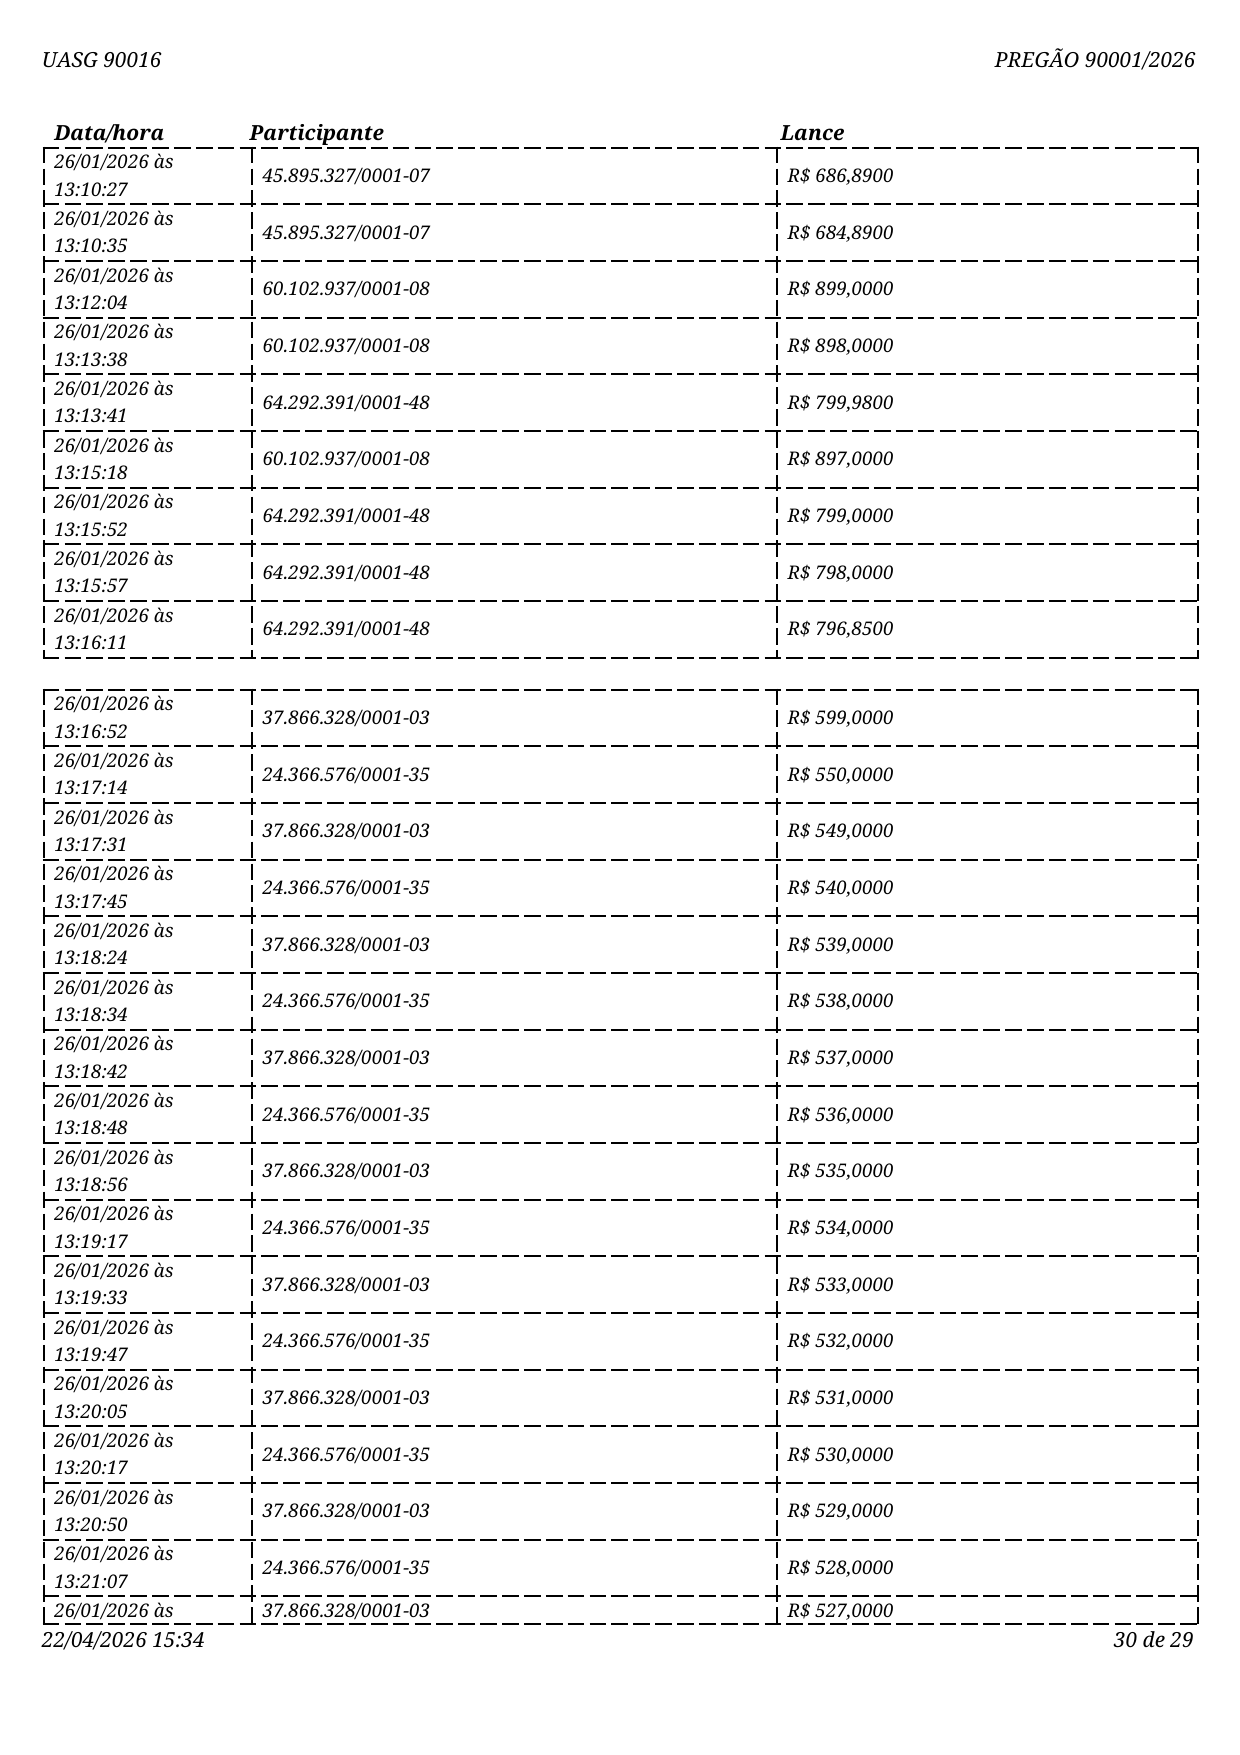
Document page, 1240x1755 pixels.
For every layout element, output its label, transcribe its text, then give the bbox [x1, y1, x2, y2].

table_cell 26/01/2026 às 13:12:04 [44, 260, 252, 317]
table_cell R$ 550,0000 [777, 745, 1198, 802]
table_cell R$ 531,0000 [777, 1369, 1198, 1425]
table_cell R$ 532,0000 [777, 1312, 1198, 1368]
table_cell 24.366.576/0001-35 [252, 859, 777, 915]
table_cell 64.292.391/0001-48 [252, 543, 777, 600]
table_cell 45.895.327/0001-07 [252, 147, 777, 203]
table_cell 26/01/2026 às 13:15:57 [44, 543, 252, 600]
table_cell 24.366.576/0001-35 [252, 1425, 777, 1482]
table_cell R$ 527,0000 [777, 1595, 1198, 1623]
table_cell 26/01/2026 às 13:16:11 [44, 600, 252, 657]
table_cell 26/01/2026 às 13:13:41 [44, 373, 252, 430]
table_cell 26/01/2026 às 13:13:38 [44, 317, 252, 373]
table_cell R$ 538,0000 [777, 972, 1198, 1028]
table_cell 26/01/2026 às 13:18:34 [44, 972, 252, 1028]
table_cell 37.866.328/0001-03 [252, 1255, 777, 1312]
table_cell R$ 539,0000 [777, 915, 1198, 972]
table_cell 37.866.328/0001-03 [252, 1142, 777, 1198]
table_cell 26/01/2026 às 13:10:35 [44, 203, 252, 260]
table_cell R$ 528,0000 [777, 1539, 1198, 1595]
table_cell 45.895.327/0001-07 [252, 203, 777, 260]
table_cell 26/01/2026 às 13:20:50 [44, 1482, 252, 1538]
table_cell R$ 798,0000 [777, 543, 1198, 600]
table_cell 26/01/2026 às 13:15:52 [44, 487, 252, 543]
table_cell 24.366.576/0001-35 [252, 1312, 777, 1368]
table_cell 60.102.937/0001-08 [252, 260, 777, 317]
table_cell R$ 530,0000 [777, 1425, 1198, 1482]
table_header 37.866.328/0001-03 [252, 689, 777, 745]
table_cell R$ 686,8900 [777, 147, 1198, 203]
table_cell R$ 535,0000 [777, 1142, 1198, 1198]
table_header 26/01/2026 às 13:16:52 [44, 689, 252, 745]
table_cell 24.366.576/0001-35 [252, 745, 777, 802]
table_cell 37.866.328/0001-03 [252, 1595, 777, 1623]
table_cell 26/01/2026 às 13:19:33 [44, 1255, 252, 1312]
table_cell 26/01/2026 às 13:17:31 [44, 802, 252, 858]
table_cell R$ 684,8900 [777, 203, 1198, 260]
table_cell 26/01/2026 às 13:18:48 [44, 1085, 252, 1142]
table_cell R$ 533,0000 [777, 1255, 1198, 1312]
table_cell R$ 799,0000 [777, 487, 1198, 543]
table_cell 37.866.328/0001-03 [252, 1029, 777, 1085]
table_cell 26/01/2026 às 13:18:56 [44, 1142, 252, 1198]
table_cell 26/01/2026 às 13:17:45 [44, 859, 252, 915]
table_cell 24.366.576/0001-35 [252, 1199, 777, 1255]
table_cell 24.366.576/0001-35 [252, 1085, 777, 1142]
table_cell 24.366.576/0001-35 [252, 1539, 777, 1595]
table_cell 60.102.937/0001-08 [252, 430, 777, 487]
table_cell R$ 536,0000 [777, 1085, 1198, 1142]
table_cell 26/01/2026 às [44, 1595, 252, 1623]
table_cell R$ 796,8500 [777, 600, 1198, 657]
table_cell 26/01/2026 às 13:15:18 [44, 430, 252, 487]
table_cell 26/01/2026 às 13:20:05 [44, 1369, 252, 1425]
table_cell 26/01/2026 às 13:20:17 [44, 1425, 252, 1482]
table_cell R$ 529,0000 [777, 1482, 1198, 1538]
table_cell R$ 534,0000 [777, 1199, 1198, 1255]
table_cell 37.866.328/0001-03 [252, 1482, 777, 1538]
table_cell 26/01/2026 às 13:10:27 [44, 147, 252, 203]
table_cell 64.292.391/0001-48 [252, 487, 777, 543]
table_cell 64.292.391/0001-48 [252, 373, 777, 430]
table_cell R$ 899,0000 [777, 260, 1198, 317]
table_cell R$ 799,9800 [777, 373, 1198, 430]
table_cell 26/01/2026 às 13:19:47 [44, 1312, 252, 1368]
table_cell R$ 540,0000 [777, 859, 1198, 915]
table_cell 26/01/2026 às 13:19:17 [44, 1199, 252, 1255]
table_cell 64.292.391/0001-48 [252, 600, 777, 657]
table_cell 24.366.576/0001-35 [252, 972, 777, 1028]
table_cell R$ 537,0000 [777, 1029, 1198, 1085]
table_cell R$ 898,0000 [777, 317, 1198, 373]
table_cell R$ 897,0000 [777, 430, 1198, 487]
table_cell 37.866.328/0001-03 [252, 1369, 777, 1425]
table_cell 26/01/2026 às 13:18:42 [44, 1029, 252, 1085]
table_cell 37.866.328/0001-03 [252, 802, 777, 858]
table_cell 26/01/2026 às 13:18:24 [44, 915, 252, 972]
table_cell 26/01/2026 às 13:17:14 [44, 745, 252, 802]
table_cell 26/01/2026 às 13:21:07 [44, 1539, 252, 1595]
table_cell 60.102.937/0001-08 [252, 317, 777, 373]
table_cell R$ 549,0000 [777, 802, 1198, 858]
table_header R$ 599,0000 [777, 689, 1198, 745]
table_cell 37.866.328/0001-03 [252, 915, 777, 972]
